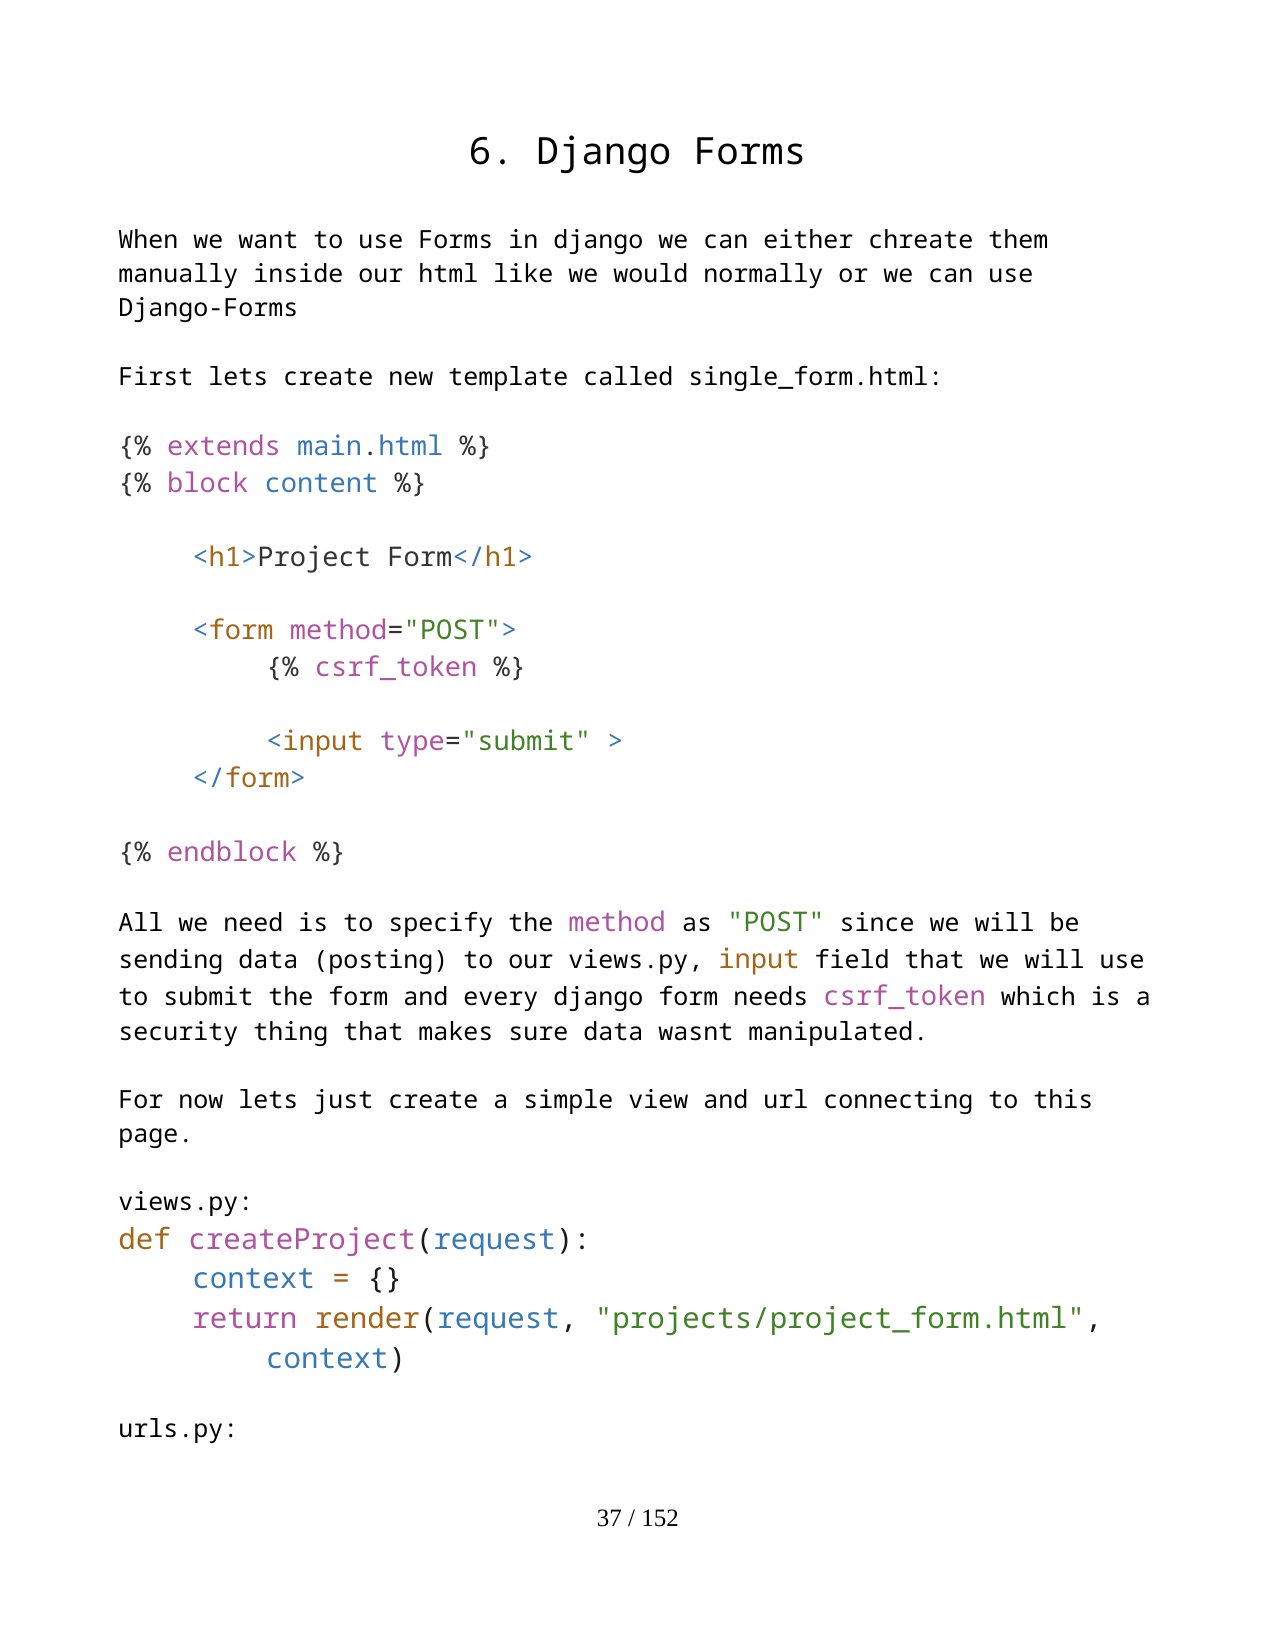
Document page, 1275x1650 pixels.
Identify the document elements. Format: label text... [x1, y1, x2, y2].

subtitle 6. Django Forms [118, 124, 1157, 175]
text urls.py: [118, 1411, 1157, 1445]
text All we need is to specify the method as "POST" since we will be sending data (posting) to our views.py, input field that we will use to submit the form and every django form needs csrf_token which is a security thing that makes sure data wasnt manipulated. [118, 903, 1157, 1048]
text First lets create new template called single_form.html: [118, 358, 1157, 392]
text <input type="submit" > [118, 721, 1157, 758]
text context = {} [118, 1258, 1157, 1297]
text <form method="POST"> [118, 611, 1157, 648]
text return render(request, "projects/project_form.html", context) [118, 1297, 1157, 1377]
text {% block content %} [118, 463, 1157, 500]
text </form> [118, 758, 1157, 795]
text {% csrf_token %} [118, 648, 1157, 684]
text For now lets just create a simple view and url connecting to this page. [118, 1082, 1157, 1150]
text <h1>Project Form</h1> [118, 537, 1157, 574]
text def createProject(request): [118, 1218, 1157, 1258]
text Django-Forms [118, 290, 1157, 324]
text {% endblock %} [118, 832, 1157, 869]
text {% extends main.html %} [118, 426, 1157, 463]
text When we want to use Forms in django we can either chreate them manually inside our html like we would normally or we can use [118, 222, 1157, 290]
text views.py: [118, 1184, 1157, 1218]
